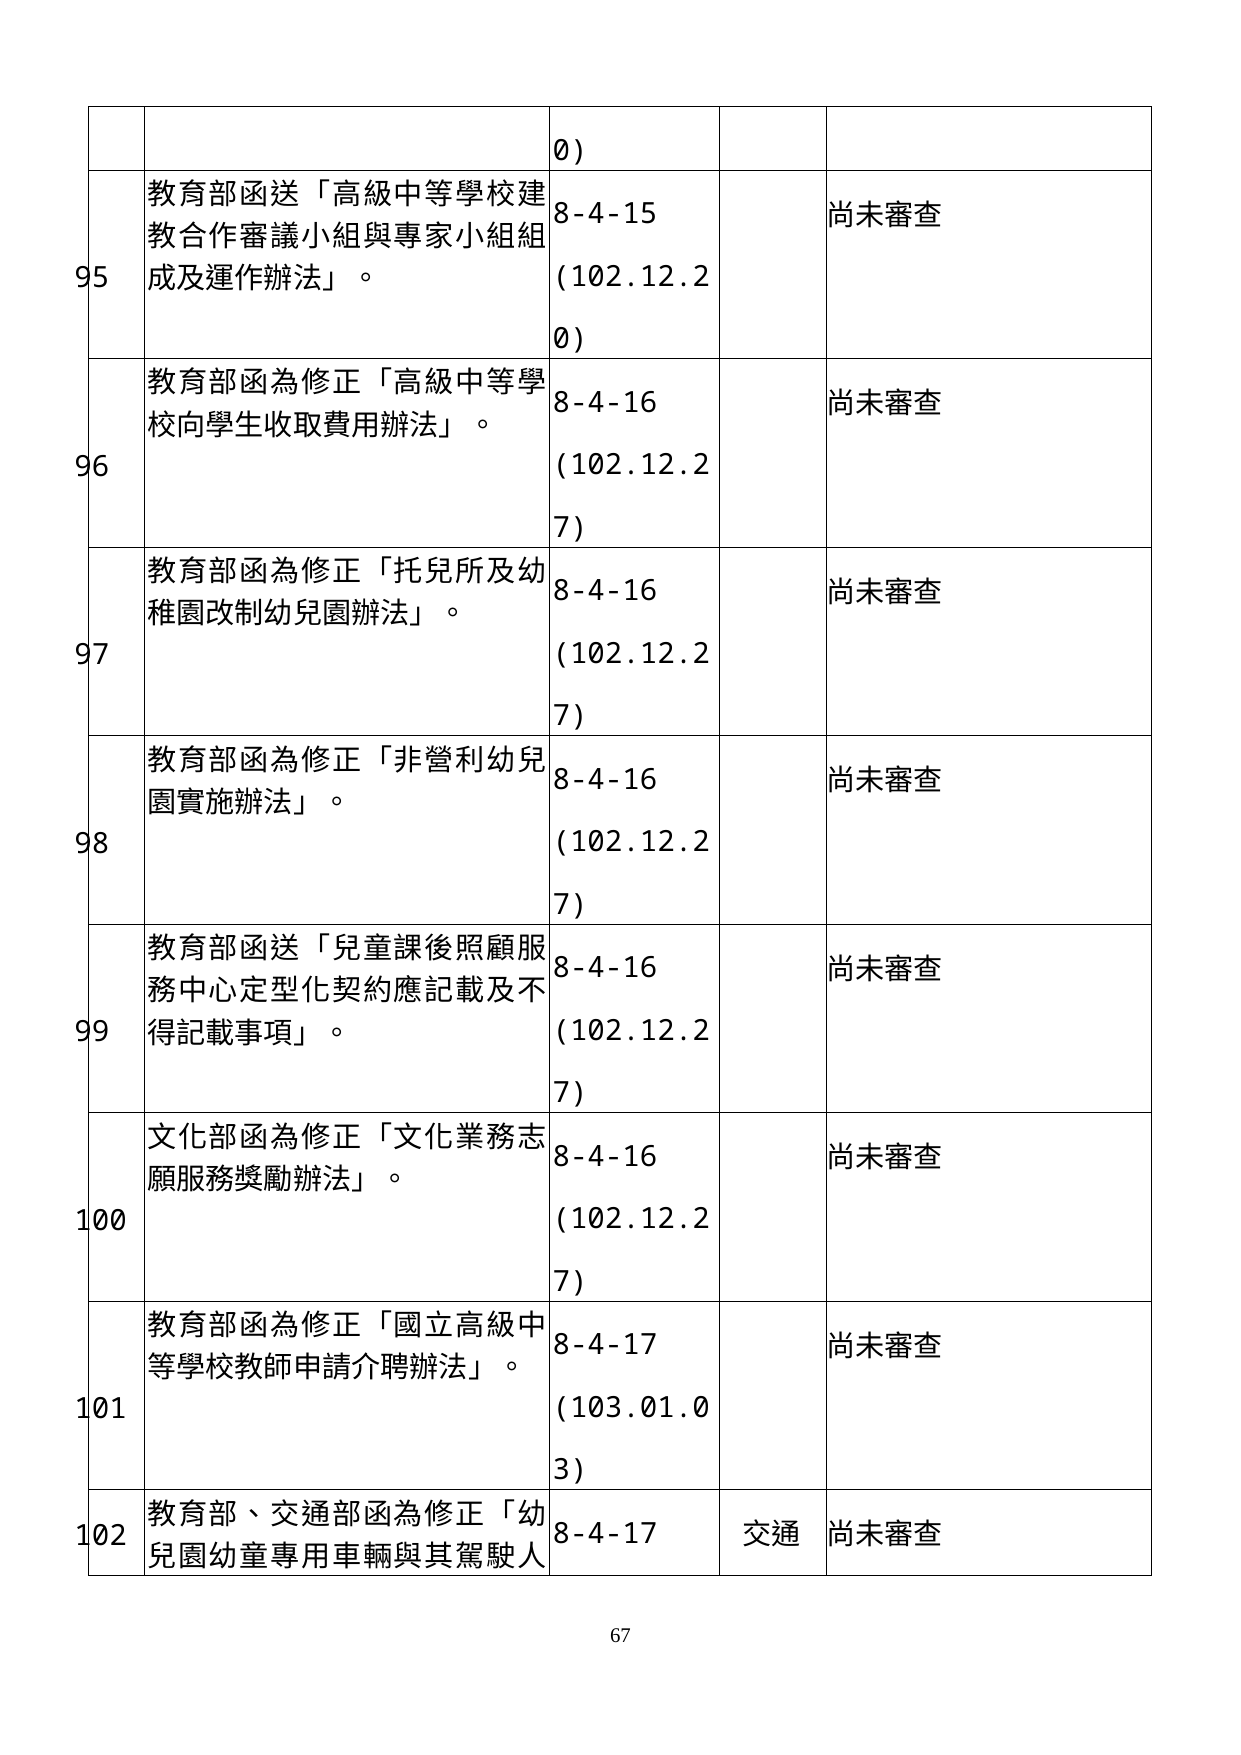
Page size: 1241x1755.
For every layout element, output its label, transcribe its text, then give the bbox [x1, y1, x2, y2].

table_cell 8-4-16 (102.12.27) [550, 1113, 719, 1301]
table_cell [720, 107, 826, 169]
table_cell 尚未審查 [827, 1302, 1151, 1489]
table_cell 8-4-17 [550, 1490, 719, 1575]
table_cell 尚未審查 [827, 925, 1151, 1112]
table_cell 8-4-16 (102.12.27) [550, 359, 719, 547]
table_cell 尚未審查 [827, 1113, 1151, 1301]
table_cell [89, 1490, 144, 1575]
table_cell [720, 171, 826, 358]
table_cell 交通 [720, 1490, 826, 1575]
table_cell [89, 107, 144, 169]
table_cell 8-4-15 (102.12.20) [550, 171, 719, 358]
table_cell [89, 548, 144, 735]
table_cell 教育部函為修正「國立高級中等學校教師申請介聘辦法」。 [145, 1302, 549, 1489]
table_cell 尚未審查 [827, 359, 1151, 547]
table_cell 尚未審查 [827, 736, 1151, 924]
table_cell [720, 359, 826, 547]
table_cell 尚未審查 [827, 548, 1151, 735]
table_cell 教育部函為修正「托兒所及幼稚園改制幼兒園辦法」。 [145, 548, 549, 735]
table_cell [89, 1113, 144, 1301]
table_cell 教育部函送「高級中等學校建教合作審議小組與專家小組組成及運作辦法」。 [145, 171, 549, 358]
table_cell [89, 925, 144, 1112]
table_cell 教育部函為修正「非營利幼兒園實施辦法」。 [145, 736, 549, 924]
table_cell 8-4-17 (103.01.03) [550, 1302, 719, 1489]
table_cell [720, 1302, 826, 1489]
table_cell [145, 107, 549, 169]
table_cell 8-4-16 (102.12.27) [550, 925, 719, 1112]
table_cell 8-4-16 (102.12.27) [550, 548, 719, 735]
table_cell [89, 171, 144, 358]
table_cell 尚未審查 [827, 1490, 1151, 1575]
table_cell [827, 107, 1151, 169]
table_cell 文化部函為修正「文化業務志願服務獎勵辦法」。 [145, 1113, 549, 1301]
table_cell 教育部、交通部函為修正「幼兒園幼童專用車輛與其駕駛人 [145, 1490, 549, 1575]
table_cell [720, 736, 826, 924]
table_cell 0) [550, 107, 719, 169]
table_cell [89, 359, 144, 547]
table_cell [89, 1302, 144, 1489]
table_cell [720, 925, 826, 1112]
table_cell [720, 548, 826, 735]
table_cell 尚未審查 [827, 171, 1151, 358]
table_cell 教育部函為修正「高級中等學校向學生收取費用辦法」。 [145, 359, 549, 547]
table_cell [89, 736, 144, 924]
table_cell [720, 1113, 826, 1301]
table_cell 8-4-16 (102.12.27) [550, 736, 719, 924]
table_cell 教育部函送「兒童課後照顧服務中心定型化契約應記載及不得記載事項」。 [145, 925, 549, 1112]
